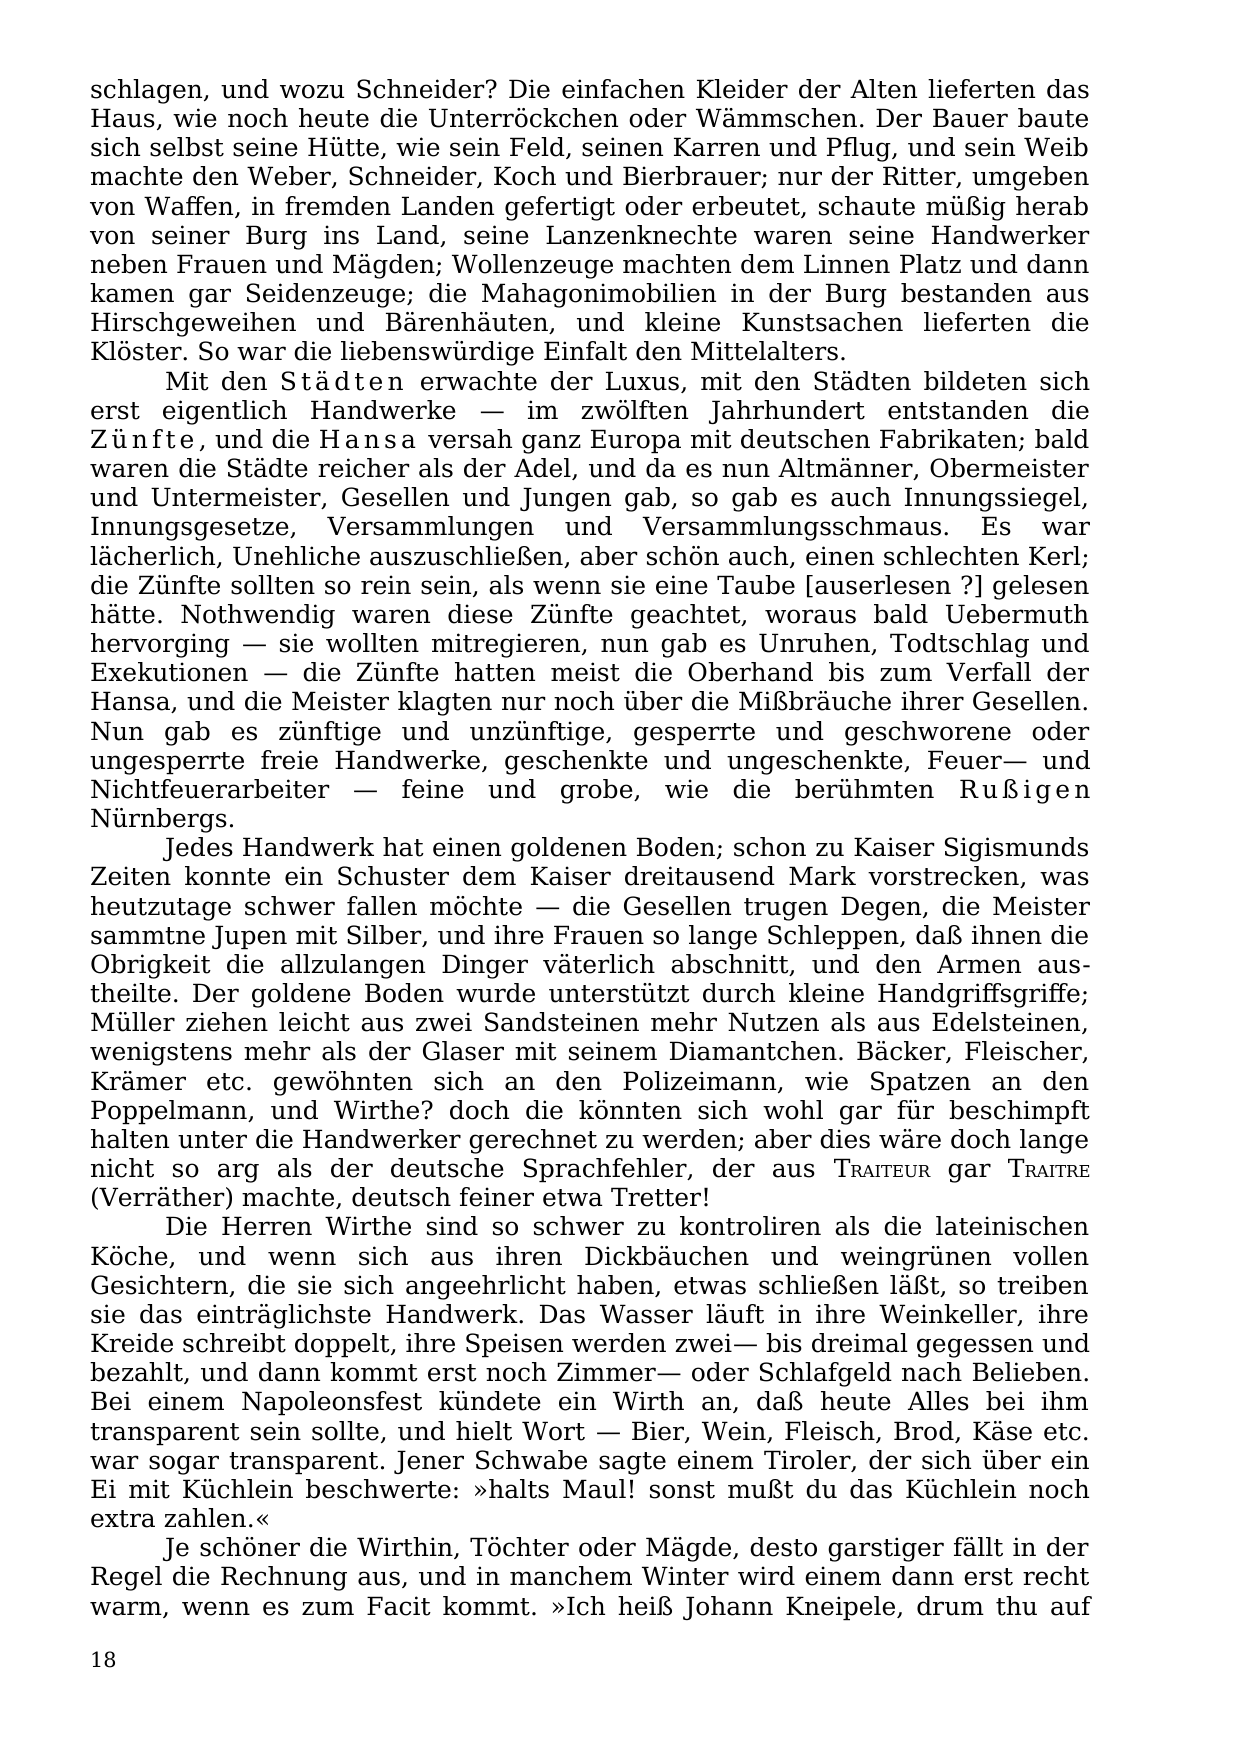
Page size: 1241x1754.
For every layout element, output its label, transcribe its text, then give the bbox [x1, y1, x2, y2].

text Je schöner die Wirthin, Töchter oder Mägde, desto garstiger fällt in der Regel die Rechnung aus, und in manchem Winter wird einem dann erst recht warm, wenn es zum Facit kommt. »Ich heiß Johann Kneipele, drum thu auf [90, 1533, 1091, 1621]
text Mit den Städten erwachte der Luxus, mit den Städten bildeten sich erst eigentlich Handwerke — im zwölften Jahrhundert entstanden die Zünfte, und die Hansa versah ganz Europa mit deutschen Fabrikaten; bald waren die Städte reicher als der Adel, und da es nun Altmänner, Obermeister und Untermeister, Gesellen und Jungen gab, so gab es auch Innungssiegel, Innungsgesetze, Versammlungen und Versammlungsschmaus. Es war lächerlich, Unehliche auszuschließen, aber schön auch, einen schlechten Kerl; die Zünfte sollten so rein sein, als wenn sie eine Taube [auserlesen ?] gelesen hätte. Nothwendig waren diese Zünfte geachtet, woraus bald Uebermuth hervorging — sie wollten mitregieren, nun gab es Unruhen, Todtschlag und Exekutionen — die Zünfte hatten meist die Oberhand bis zum Verfall der Hansa, und die Meister klagten nur noch über die Mißbräuche ihrer Gesellen. Nun gab es zünftige und unzünftige, gesperrte und geschworene oder ungesperrte freie Handwerke, geschenkte und ungeschenkte, Feuer— und Nichtfeuerarbeiter — feine und grobe, wie die berühmten Rußigen Nürnbergs. [90, 367, 1091, 833]
text schlagen, und wozu Schneider? Die einfachen Kleider der Alten lieferten das Haus, wie noch heute die Unterröckchen oder Wämmschen. Der Bauer baute sich selbst seine Hütte, wie sein Feld, seinen Karren und Pflug, und sein Weib machte den Weber, Schneider, Koch und Bierbrauer; nur der Ritter, umgeben von Waffen, in fremden Landen gefertigt oder erbeutet, schaute müßig herab von seiner Burg ins Land, seine Lanzenknechte waren seine Handwerker neben Frauen und Mägden; Wollenzeuge machten dem Linnen Platz und dann kamen gar Seidenzeuge; die Mahagonimobilien in der Burg bestanden aus Hirschgeweihen und Bärenhäuten, und kleine Kunstsachen lieferten die Klöster. So war die liebenswürdige Einfalt den Mittelalters. [90, 75, 1091, 367]
text Die Herren Wirthe sind so schwer zu kontroliren als die lateinischen Köche, und wenn sich aus ihren Dickbäuchen und weingrünen vollen Gesichtern, die sie sich angeehrlicht haben, etwas schließen läßt, so treiben sie das einträglichste Handwerk. Das Wasser läuft in ihre Weinkeller, ihre Kreide schreibt doppelt, ihre Speisen werden zwei— bis dreimal gegessen und bezahlt, und dann kommt erst noch Zimmer— oder Schlafgeld nach Belieben. Bei einem Napoleonsfest kündete ein Wirth an, daß heute Alles bei ihm transparent sein sollte, und hielt Wort — Bier, Wein, Fleisch, Brod, Käse etc. war sogar transparent. Jener Schwabe sagte einem Tiroler, der sich über ein Ei mit Küchlein beschwerte: »halts Maul! sonst mußt du das Küchlein noch extra zahlen.« [90, 1212, 1091, 1533]
text Jedes Handwerk hat einen goldenen Boden; schon zu Kaiser Sigismunds Zeiten konnte ein Schuster dem Kaiser dreitausend Mark vorstrecken, was heutzutage schwer fallen möchte — die Gesellen trugen Degen, die Meister sammtne Jupen mit Silber, und ihre Frauen so lange Schleppen, daß ihnen die Obrigkeit die allzulangen Dinger väterlich abschnitt, und den Armen aus­theilte. Der goldene Boden wurde unterstützt durch kleine Handgriffsgriffe; Müller ziehen leicht aus zwei Sandsteinen mehr Nutzen als aus Edelsteinen, wenigstens mehr als der Glaser mit seinem Diamantchen. Bäcker, Fleischer, Krämer etc. gewöhnten sich an den Polizeimann, wie Spatzen an den Poppelmann, und Wirthe? doch die könnten sich wohl gar für beschimpft halten unter die Handwerker gerechnet zu werden; aber dies wäre doch lange nicht so arg als der deutsche Sprachfehler, der aus Traiteur gar Traitre (Verräther) machte, deutsch feiner etwa Tretter! [90, 833, 1091, 1212]
